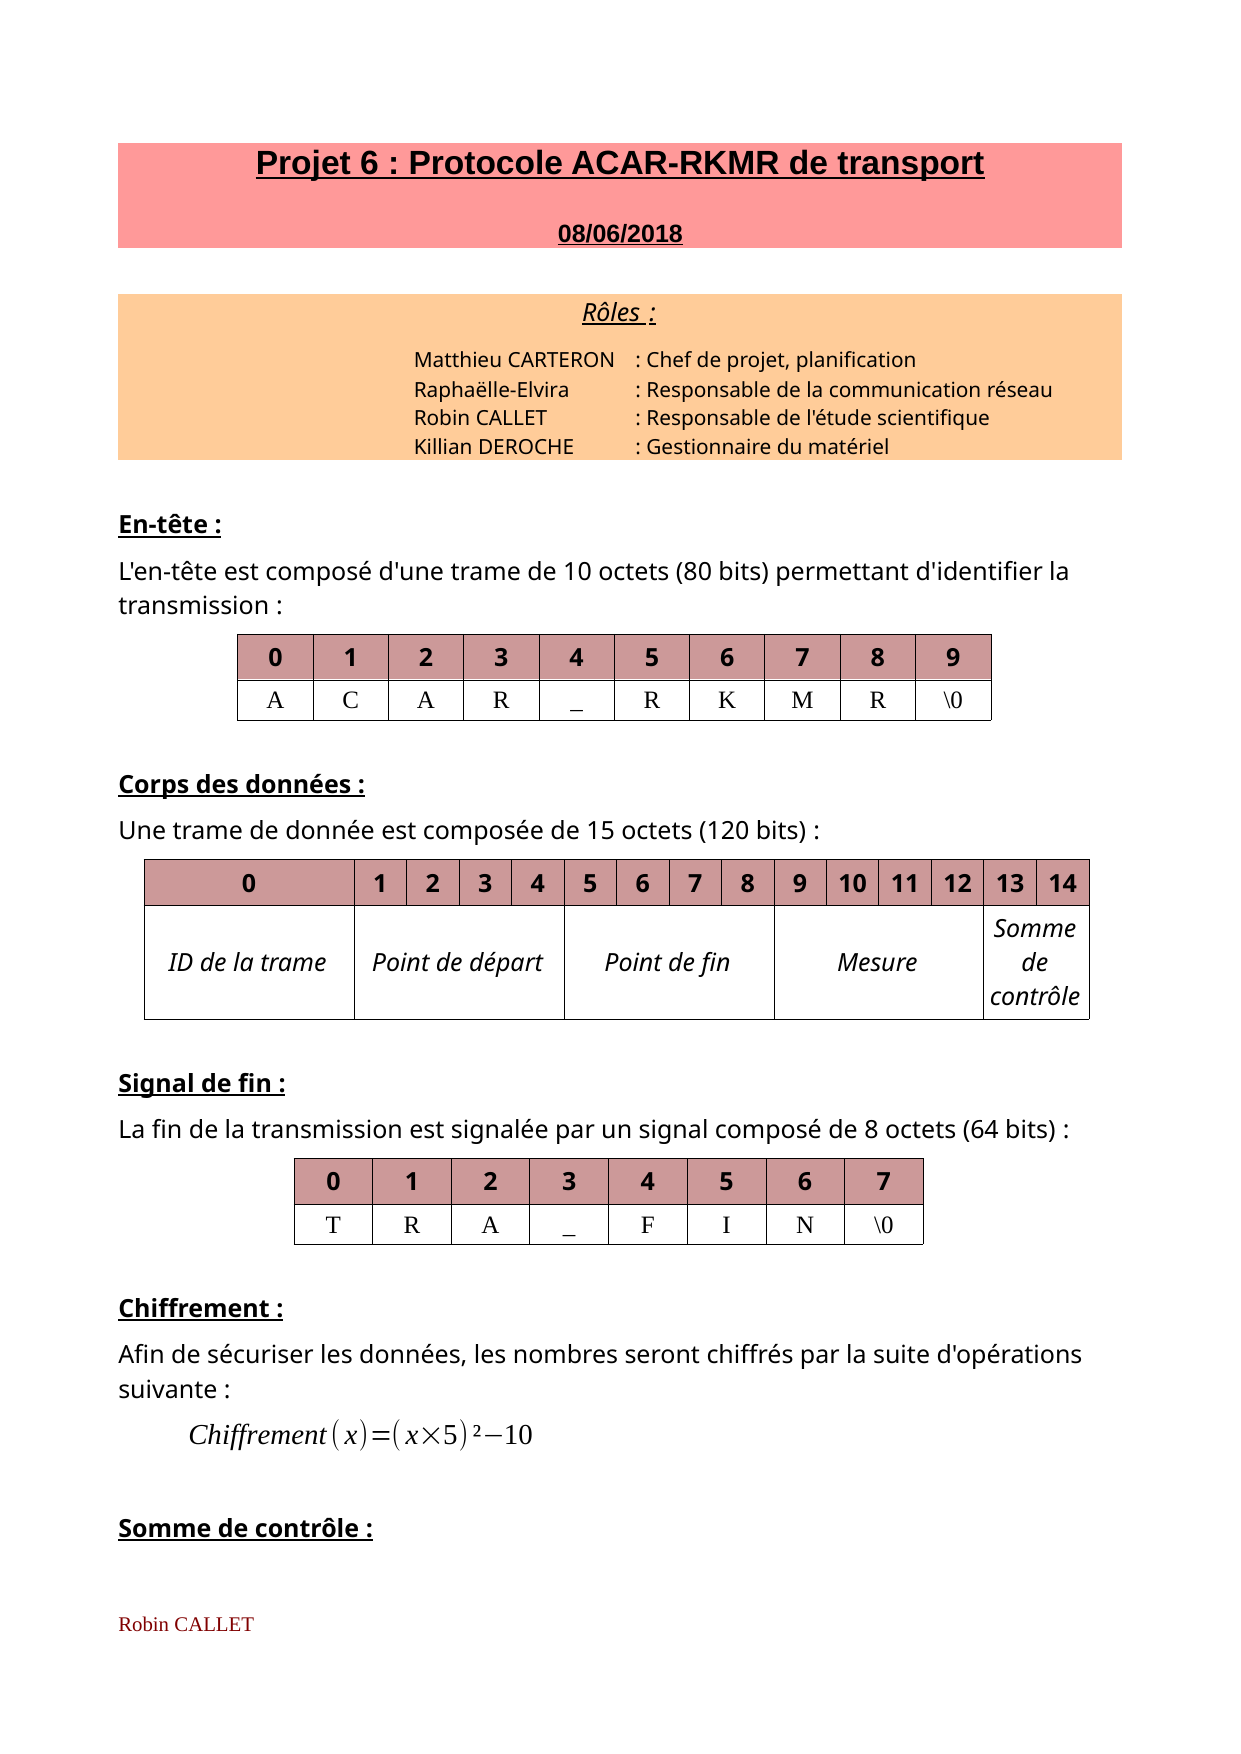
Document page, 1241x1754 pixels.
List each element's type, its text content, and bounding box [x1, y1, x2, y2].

table_header 7 [845, 1159, 923, 1204]
table_cell Point de départ [355, 906, 564, 1019]
text Robin CALLET : Responsable de l'étude scientifique [118, 403, 1122, 432]
table_cell Somme de contrôle [984, 906, 1089, 1019]
table_cell R [615, 681, 689, 720]
text Signal de fin : [118, 1065, 1122, 1099]
table_header 9 [775, 860, 826, 905]
text Corps des données : [118, 766, 1122, 800]
table_cell _ [530, 1205, 608, 1244]
table_cell I [688, 1205, 766, 1244]
table_header 8 [722, 860, 774, 905]
table_header 3 [460, 860, 511, 905]
table_cell \0 [916, 681, 991, 720]
table_header 11 [879, 860, 931, 905]
table_header 0 [295, 1159, 372, 1204]
text Killian DEROCHE : Gestionnaire du matériel [118, 432, 1122, 460]
table_header 4 [540, 635, 614, 679]
table_cell A [452, 1205, 529, 1244]
table_cell ID de la trame [145, 906, 354, 1019]
table_header 1 [373, 1159, 451, 1204]
table_header 6 [690, 635, 764, 679]
table_cell K [690, 681, 764, 720]
list Afin de sécuriser les données, les nombres seront chiffrés par la suite d'opérations suivante : [118, 1337, 1122, 1405]
table_cell C [314, 681, 388, 720]
table_header 3 [464, 635, 539, 679]
subtitle 08/06/2018 [118, 219, 1122, 248]
table_cell A [389, 681, 463, 720]
table_cell Point de fin [565, 906, 774, 1019]
text Chiffrement : [118, 1291, 1122, 1325]
table_header 12 [932, 860, 983, 905]
table_header 4 [609, 1159, 687, 1204]
table_header 3 [530, 1159, 608, 1204]
text Raphaëlle-Elvira : Responsable de la communication réseau [118, 375, 1122, 403]
table_header 2 [389, 635, 463, 679]
table_header 5 [565, 860, 616, 905]
table_cell R [841, 681, 915, 720]
table_header 6 [617, 860, 669, 905]
table_header 7 [670, 860, 721, 905]
text L'en-tête est composé d'une trame de 10 octets (80 bits) permettant d'identifier la transmission : [118, 553, 1122, 621]
table_cell \0 [845, 1205, 923, 1244]
subtitle Projet 6 : Protocole ACAR-RKMR de transport [118, 143, 1122, 182]
table_cell T [295, 1205, 372, 1244]
table_header 5 [688, 1159, 766, 1204]
table_header 8 [841, 635, 915, 679]
table_cell Mesure [775, 906, 983, 1019]
table_header 6 [767, 1159, 844, 1204]
table_header 2 [452, 1159, 529, 1204]
table_header 1 [314, 635, 388, 679]
text Rôles : [118, 294, 1122, 328]
table_header 4 [512, 860, 564, 905]
text En-tête : [118, 507, 1122, 541]
table_header 7 [765, 635, 840, 679]
text Somme de contrôle : [118, 1511, 1122, 1545]
table_header 9 [916, 635, 991, 679]
table_cell A [238, 681, 313, 720]
table_header 5 [615, 635, 689, 679]
list Une trame de donnée est composée de 15 octets (120 bits) : [118, 813, 1122, 847]
text La fin de la transmission est signalée par un signal composé de 8 octets (64 bits) : [118, 1112, 1122, 1146]
table_header 14 [1037, 860, 1089, 905]
table_cell R [373, 1205, 451, 1244]
table_header 2 [407, 860, 459, 905]
table_cell M [765, 681, 840, 720]
table_cell F [609, 1205, 687, 1244]
table_header 0 [145, 860, 354, 905]
table_header 1 [355, 860, 406, 905]
text Matthieu CARTERON : Chef de projet, planification [118, 341, 1122, 375]
table_header 0 [238, 635, 313, 679]
table_header 10 [827, 860, 878, 905]
table_cell N [767, 1205, 844, 1244]
table_cell _ [540, 681, 614, 720]
table_header 13 [984, 860, 1036, 905]
table_cell R [464, 681, 539, 720]
